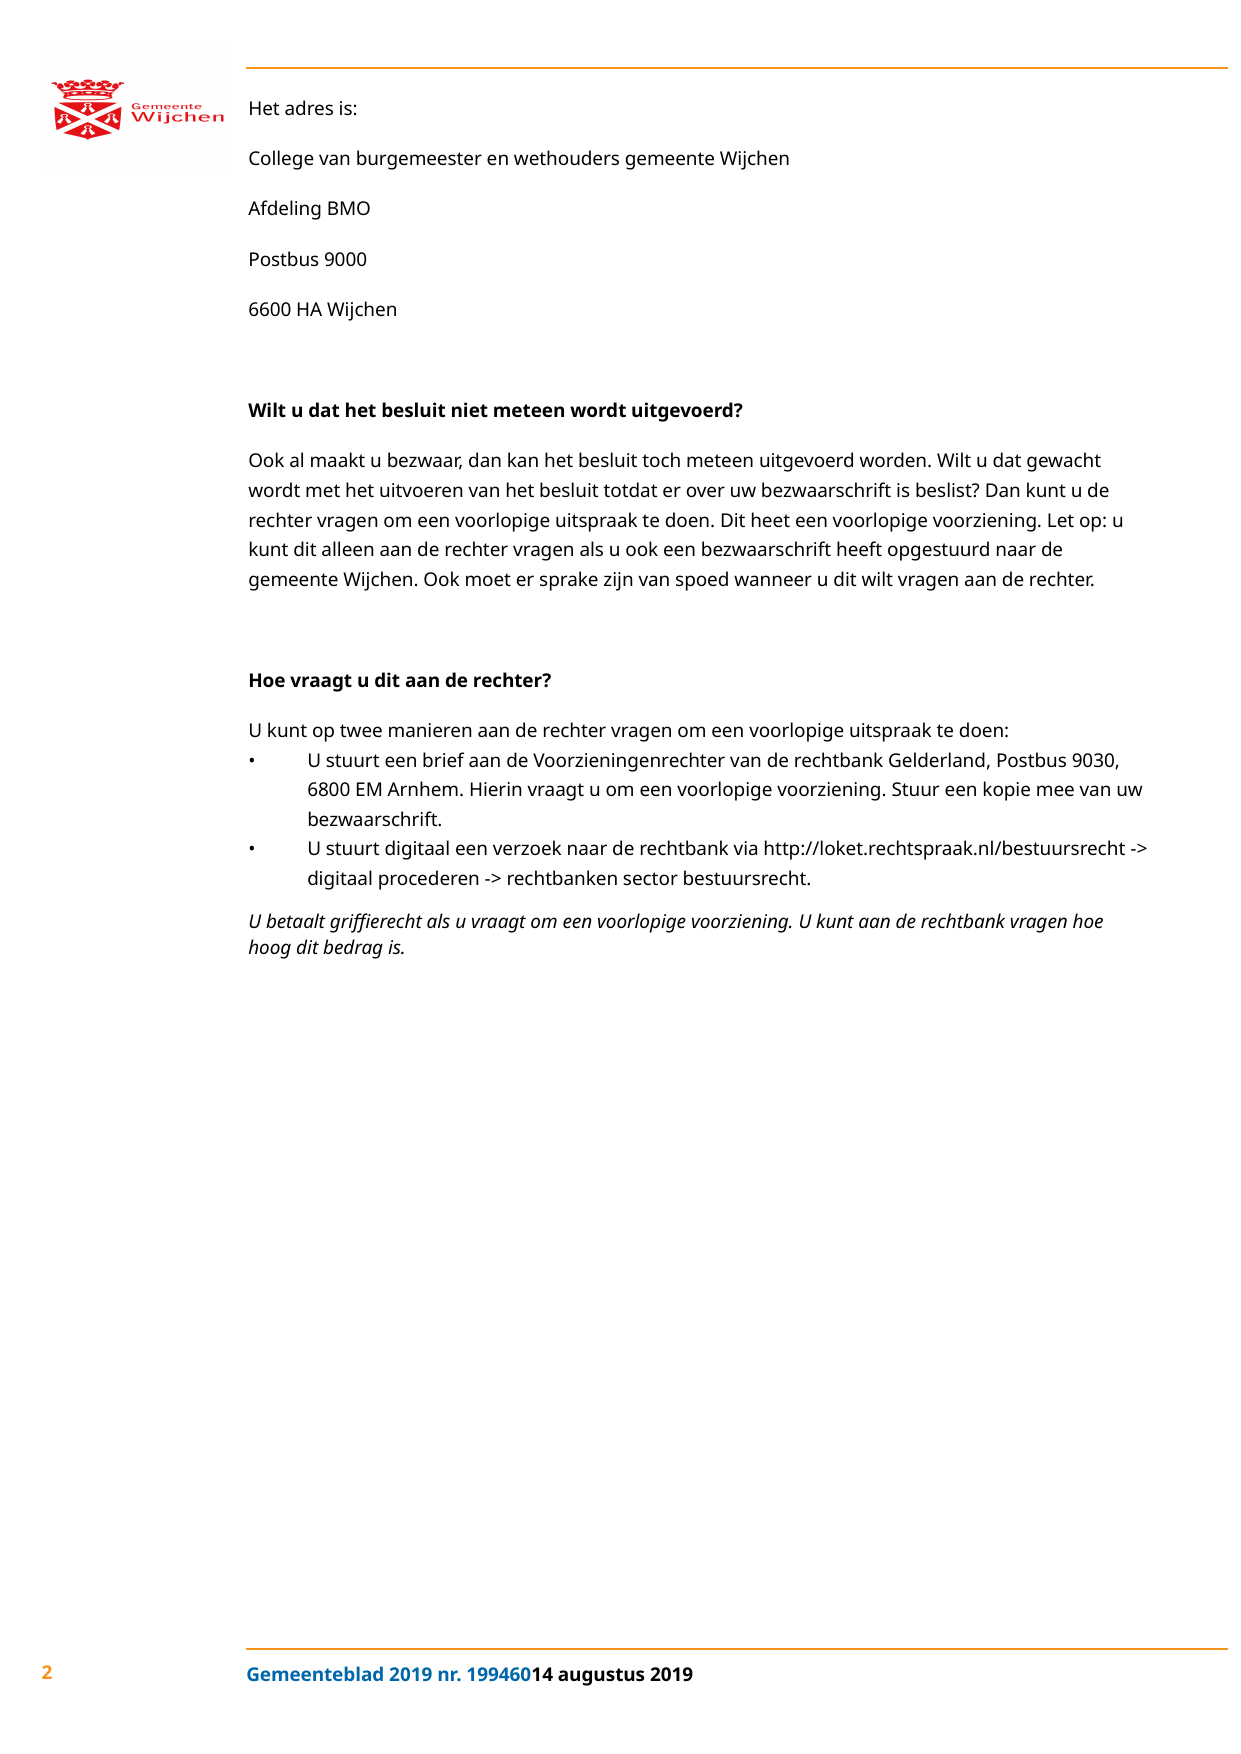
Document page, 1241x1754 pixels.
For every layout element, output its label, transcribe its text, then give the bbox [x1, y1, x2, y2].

list U stuurt een brief aan de Voorzieningenrechter van de rechtbank Gelderland, Postbus 9030, 6800 EM Arnhem. Hierin vraagt u om een voorlopige voorziening. Stuur een kopie mee van uw bezwaarschrift. [248, 747, 1152, 832]
text Hoe vraagt u dit aan de rechter? [248, 667, 1152, 693]
text College van burgemeester en wethouders gemeente Wijchen [248, 145, 1152, 171]
text U kunt op twee manieren aan de rechter vragen om een voorlopige uitspraak te doen: [248, 717, 1152, 743]
text Het adres is: [248, 95, 1152, 121]
text Postbus 9000 [248, 246, 1152, 272]
text 6600 HA Wijchen [248, 296, 1152, 322]
text U betaalt griffierecht als u vraagt om een voorlopige voorziening. U kunt aan de rechtbank vragen hoe hoog dit bedrag is. [248, 908, 1152, 960]
text Ook al maakt u bezwaar, dan kan het besluit toch meteen uitgevoerd worden. Wilt u dat gewacht wordt met het uitvoeren van het besluit totdat er over uw bezwaarschrift is beslist? Dan kunt u de rechter vragen om een voorlopige uitspraak te doen. Dit heet een voorlopige voorziening. Let op: u kunt dit alleen aan de rechter vragen als u ook een bezwaarschrift heeft opgestuurd naar de gemeente Wijchen. Ook moet er sprake zijn van spoed wanneer u dit wilt vragen aan de rechter. [248, 448, 1152, 592]
text Wilt u dat het besluit niet meteen wordt uitgevoerd? [248, 397, 1152, 423]
picture [41, 47, 231, 172]
text Afdeling BMO [248, 196, 1152, 221]
list U stuurt digitaal een verzoek naar de rechtbank via http://loket.rechtspraak.nl/bestuursrecht -> digitaal procederen -> rechtbanken sector bestuursrecht. [248, 836, 1152, 891]
